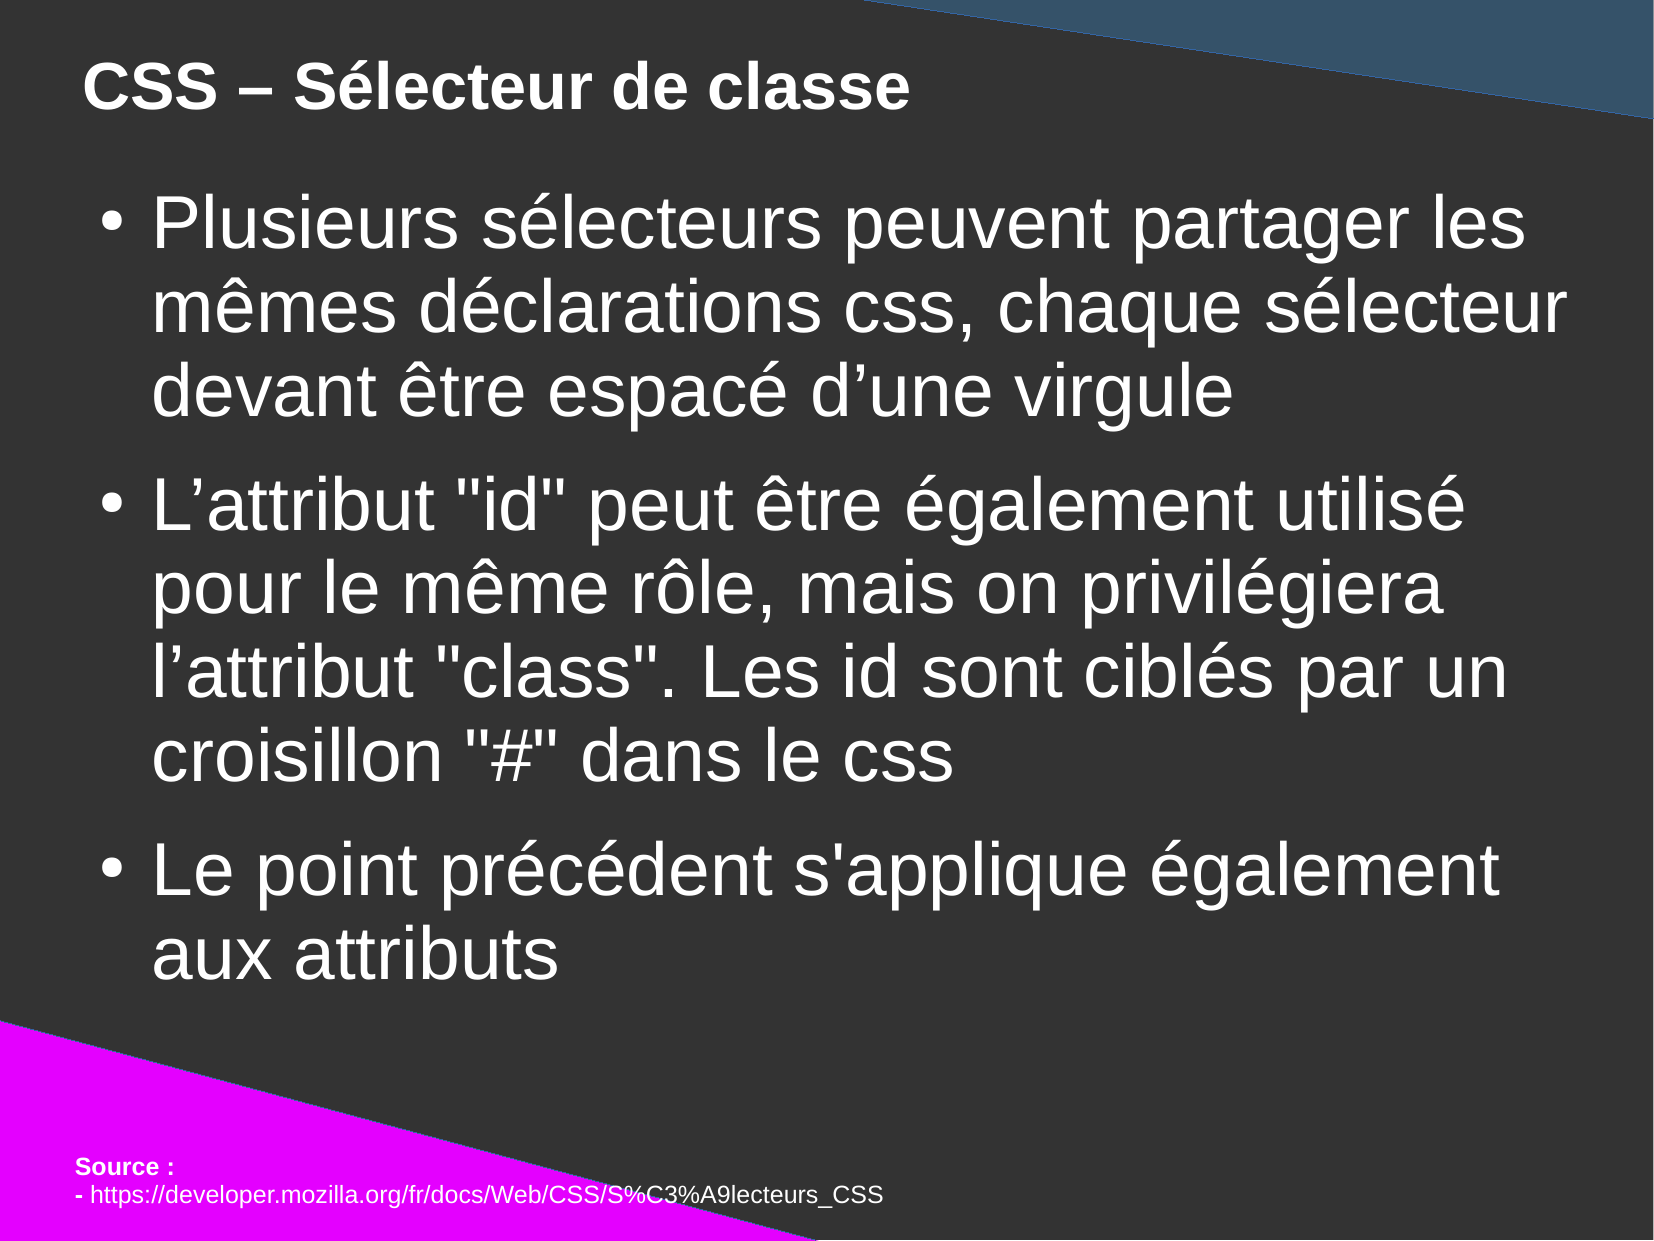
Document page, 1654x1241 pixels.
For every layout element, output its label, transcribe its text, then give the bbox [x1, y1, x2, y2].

text_box [864, 0, 1654, 119]
text_box [0, 1020, 463, 1241]
list Plusieurs sélecteurs peuvent partager les mêmes déclarations css, chaque sélecteur devant être espacé d’une virgule L’attribut "id" peut être également utilisé pour le même rôle, mais on privilégiera l’attribut "class". Les id sont ciblés par un croisillon "#" dans le css Le point précédent s'applique également aux attributs [80, 180, 1605, 1111]
text_box Source : - https://developer.mozilla.org/fr/docs/Web/CSS/S%C3%A9lecteurs_CSS [60, 1145, 1546, 1241]
title CSS – Sélecteur de classe [82, 49, 1571, 152]
